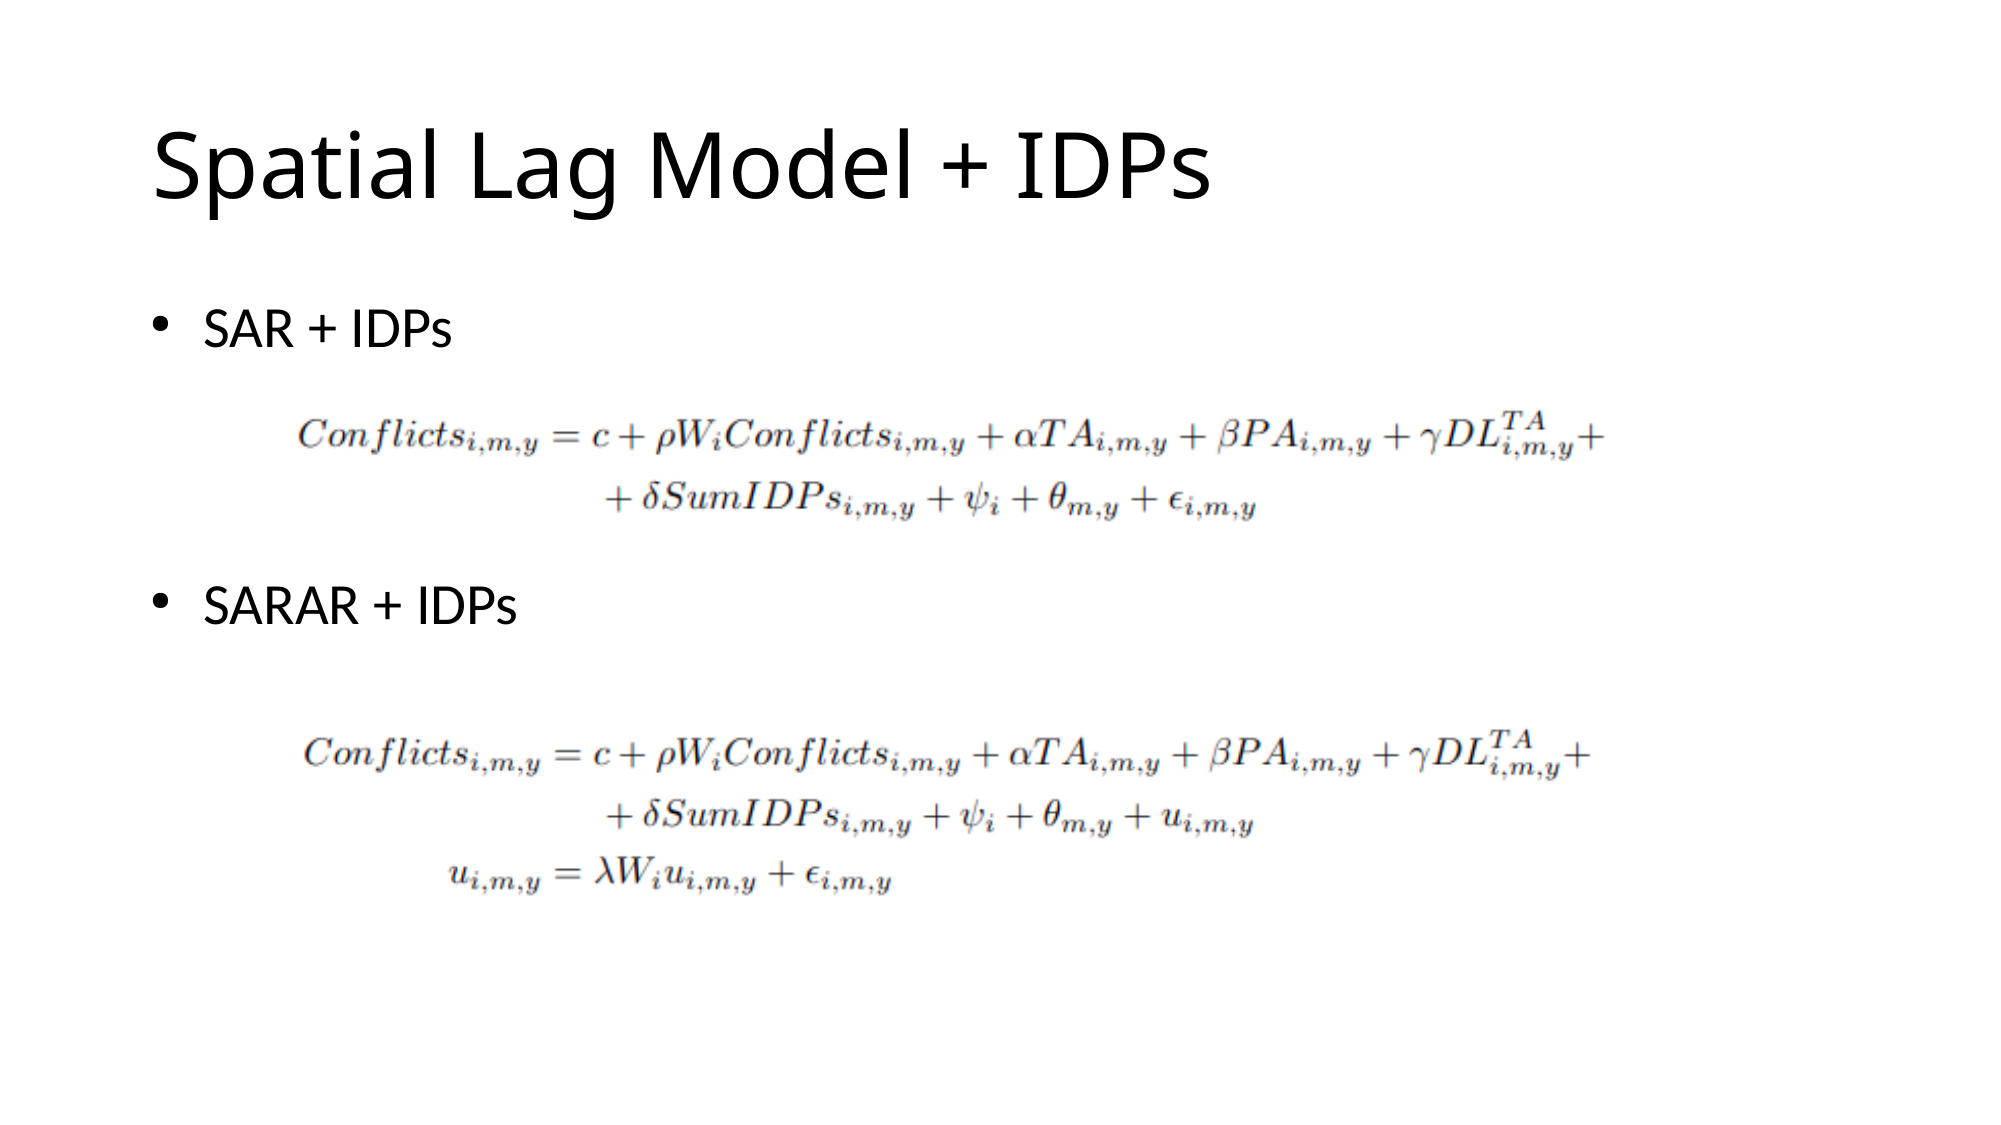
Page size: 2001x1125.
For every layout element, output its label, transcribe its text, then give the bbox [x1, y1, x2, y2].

picture [279, 401, 1642, 532]
title Spatial Lag Model + IDPs [137, 59, 1863, 278]
list SAR + IDPs SARAR + IDPs [117, 290, 1843, 1004]
picture [281, 720, 1652, 910]
